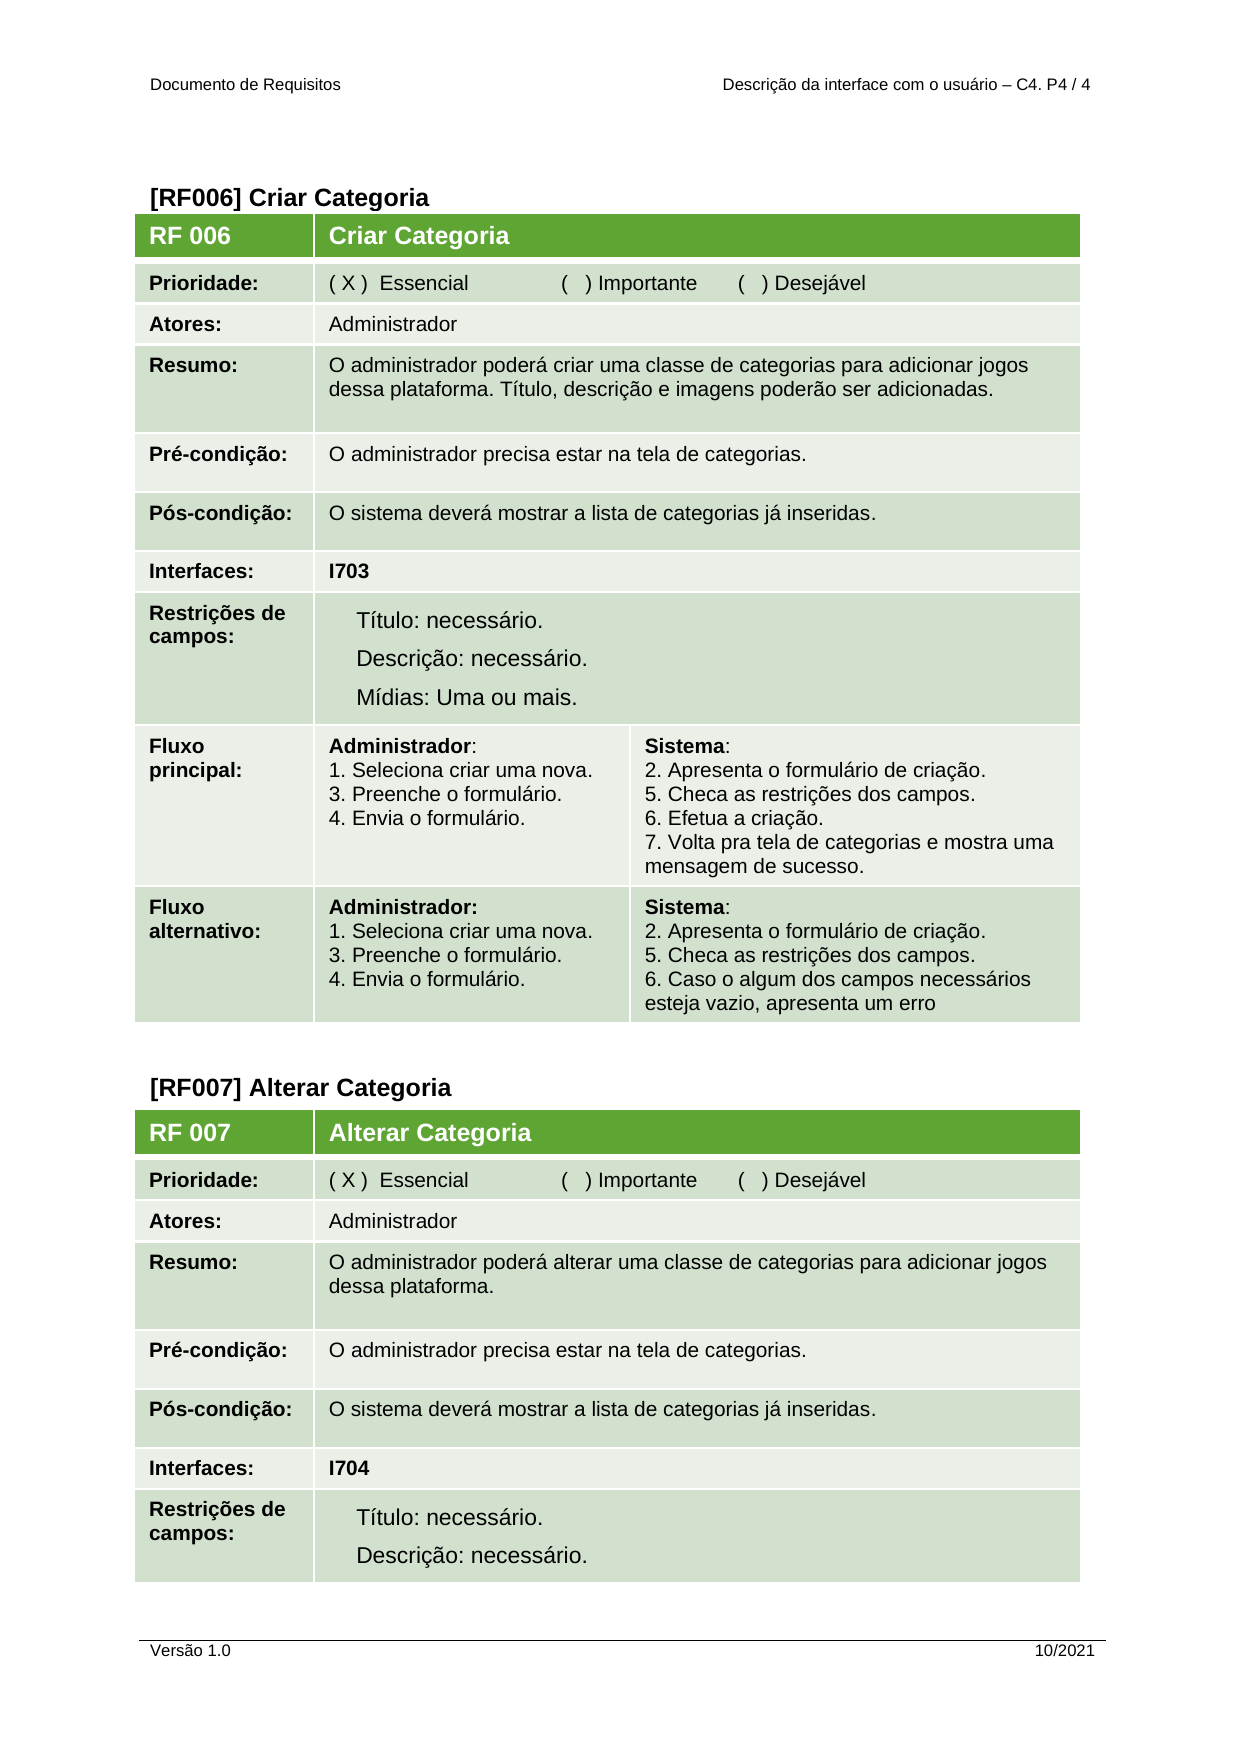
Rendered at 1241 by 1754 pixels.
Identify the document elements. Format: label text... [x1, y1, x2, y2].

table_cell Administrador [315, 1201, 1080, 1240]
subtitle [RF007] Alterar Categoria [150, 1073, 1090, 1102]
table_cell O administrador precisa estar na tela de categorias. [315, 1331, 1080, 1388]
table_cell Resumo: [135, 346, 313, 432]
table_cell Interfaces: [135, 552, 313, 591]
table_cell Interfaces: [135, 1449, 313, 1488]
table_cell Atores: [135, 1201, 313, 1240]
table_cell Pré-condição: [135, 1331, 313, 1388]
table_cell Resumo: [135, 1243, 313, 1329]
table_cell Pós-condição: [135, 493, 313, 550]
table_cell Restrições de campos: [135, 1490, 313, 1582]
table_cell Administrador: 1. Seleciona criar uma nova. 3. Preenche o formulário. 4. Envia o formulário. [315, 887, 629, 1022]
table_cell Pós-condição: [135, 1390, 313, 1447]
table_cell Atores: [135, 305, 313, 343]
table_cell Título: necessário. Descrição: necessário. [315, 1490, 1080, 1582]
table_header RF 006 [135, 214, 313, 257]
table_cell Fluxo alternativo: [135, 887, 313, 1022]
table_header Criar Categoria [315, 214, 1080, 257]
table_cell Sistema: 2. Apresenta o formulário de criação. 5. Checa as restrições dos campos. 6. Efetua a criação. 7. Volta pra tela de categorias e mostra uma mensagem de sucesso. [631, 726, 1080, 885]
table_cell Prioridade: [135, 264, 313, 302]
table_cell ( X ) Essencial ( ) Importante ( ) Desejável [315, 1160, 1080, 1199]
table_cell Prioridade: [135, 1160, 313, 1199]
table_cell ( X ) Essencial ( ) Importante ( ) Desejável [315, 264, 1080, 302]
table_cell O sistema deverá mostrar a lista de categorias já inseridas. [315, 493, 1080, 550]
table_cell Título: necessário. Descrição: necessário. Mídias: Uma ou mais. [315, 593, 1080, 724]
table_header Alterar Categoria [315, 1110, 1080, 1154]
table_cell I704 [315, 1449, 1080, 1488]
table_cell Sistema: 2. Apresenta o formulário de criação. 5. Checa as restrições dos campos. 6. Caso o algum dos campos necessários esteja vazio, apresenta um erro [631, 887, 1080, 1022]
table_cell Administrador: 1. Seleciona criar uma nova. 3. Preenche o formulário. 4. Envia o formulário. [315, 726, 629, 885]
table_cell O administrador poderá alterar uma classe de categorias para adicionar jogos dessa plataforma. [315, 1243, 1080, 1329]
table_cell O administrador poderá criar uma classe de categorias para adicionar jogos dessa plataforma. Título, descrição e imagens poderão ser adicionadas. [315, 346, 1080, 432]
table_cell Fluxo principal: [135, 726, 313, 885]
table_cell Pré-condição: [135, 434, 313, 491]
text [RF006] Criar Categoria [150, 183, 1090, 211]
table_cell I703 [315, 552, 1080, 591]
table_cell Restrições de campos: [135, 593, 313, 724]
table_header RF 007 [135, 1110, 313, 1154]
table_cell Administrador [315, 305, 1080, 343]
table_cell O sistema deverá mostrar a lista de categorias já inseridas. [315, 1390, 1080, 1447]
table_cell O administrador precisa estar na tela de categorias. [315, 434, 1080, 491]
